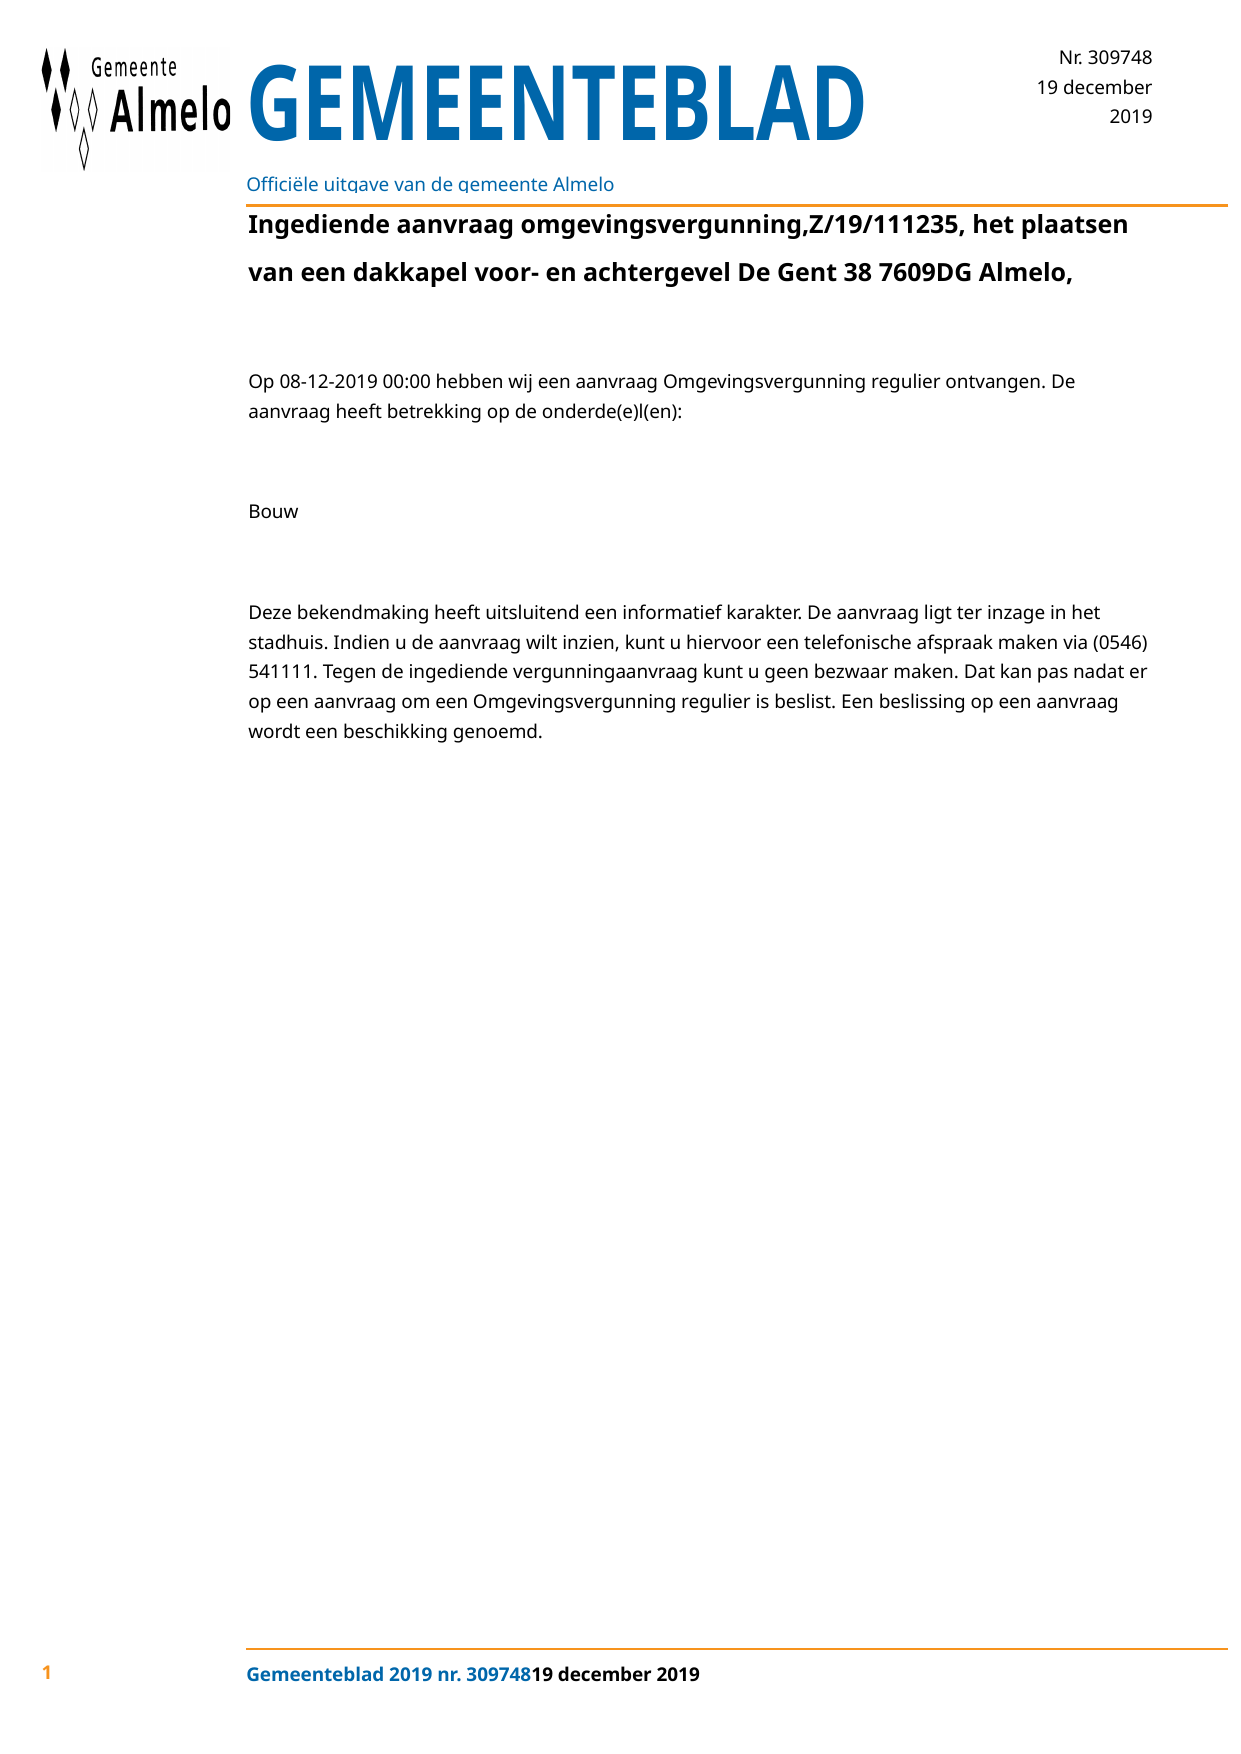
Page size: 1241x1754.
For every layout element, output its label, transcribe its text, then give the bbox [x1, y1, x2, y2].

text Op 08-12-2019 00:00 hebben wij een aanvraag Omgevingsvergunning regulier ontvangen. De aanvraag heeft betrekking op de onderde(e)l(en): [248, 368, 1152, 424]
text Deze bekendmaking heeft uitsluitend een informatief karakter. De aanvraag ligt ter inzage in het stadhuis. Indien u de aanvraag wilt inzien, kunt u hiervoor een telefonische afspraak maken via (0546) 541111. Tegen de ingediende vergunningaanvraag kunt u geen bezwaar maken. Dat kan pas nadat er op een aanvraag om een Omgevingsvergunning regulier is beslist. Een beslissing op een aanvraag wordt een beschikking genoemd. [248, 599, 1152, 744]
text Bouw [248, 499, 1152, 524]
text Ingediende aanvraag omgevingsvergunning,Z/19/111235, het plaatsen van een dakkapel voor- en achtergevel De Gent 38 7609DG Almelo, [248, 207, 1152, 288]
picture [41, 47, 231, 172]
